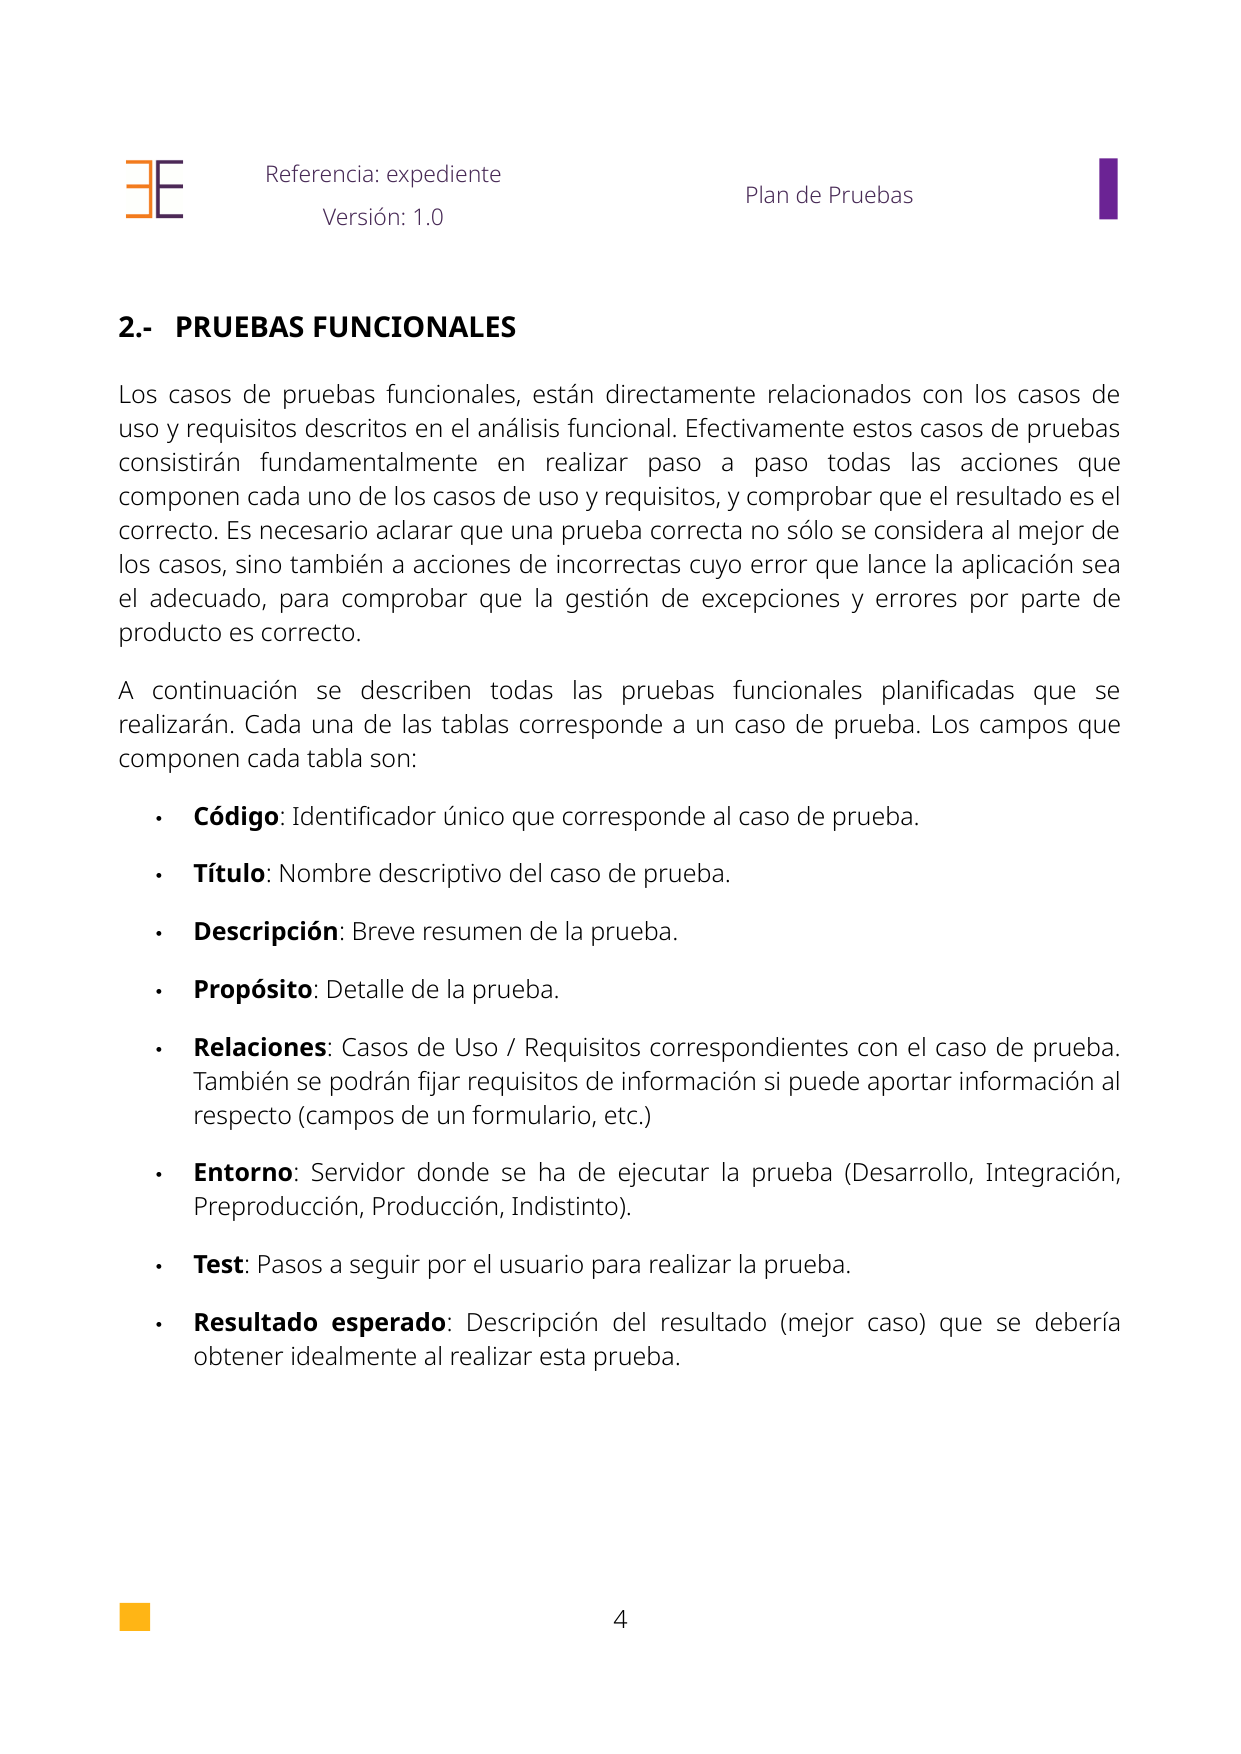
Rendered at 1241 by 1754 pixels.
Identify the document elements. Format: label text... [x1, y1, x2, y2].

list Test: Pasos a seguir por el usuario para realizar la prueba. [156, 1247, 1122, 1281]
list Título: Nombre descriptivo del caso de prueba. [156, 856, 1122, 890]
list Resultado esperado: Descripción del resultado (mejor caso) que se debería obtener idealmente al realizar esta prueba. [156, 1304, 1122, 1373]
text A continuación se describen todas las pruebas funcionales planificadas que se realizarán. Cada una de las tablas corresponde a un caso de prueba. Los campos que componen cada tabla son: [118, 672, 1122, 775]
list Entorno: Servidor donde se ha de ejecutar la prueba (Desarrollo, Integración, Preproducción, Producción, Indistinto). [156, 1155, 1122, 1223]
list Descripción: Breve resumen de la prueba. [156, 914, 1122, 948]
text Los casos de pruebas funcionales, están directamente relacionados con los casos de uso y requisitos descritos en el análisis funcional. Efectivamente estos casos de pruebas consistirán fundamentalmente en realizar paso a paso todas las acciones que componen cada uno de los casos de uso y requisitos, y comprobar que el resultado es el correcto. Es necesario aclarar que una prueba correcta no sólo se considera al mejor de los casos, sino también a acciones de incorrectas cuyo error que lance la aplicación sea el adecuado, para comprobar que la gestión de excepciones y errores por parte de producto es correcto. [118, 376, 1122, 649]
picture [125, 159, 184, 219]
subtitle Pruebas Funcionales [118, 307, 1122, 346]
list Código: Identificador único que corresponde al caso de prueba. [156, 798, 1122, 832]
list Propósito: Detalle de la prueba. [156, 971, 1122, 1006]
list Relaciones: Casos de Uso / Requisitos correspondientes con el caso de prueba. También se podrán fijar requisitos de información si puede aportar información al respecto (campos de un formulario, etc.) [156, 1029, 1122, 1131]
